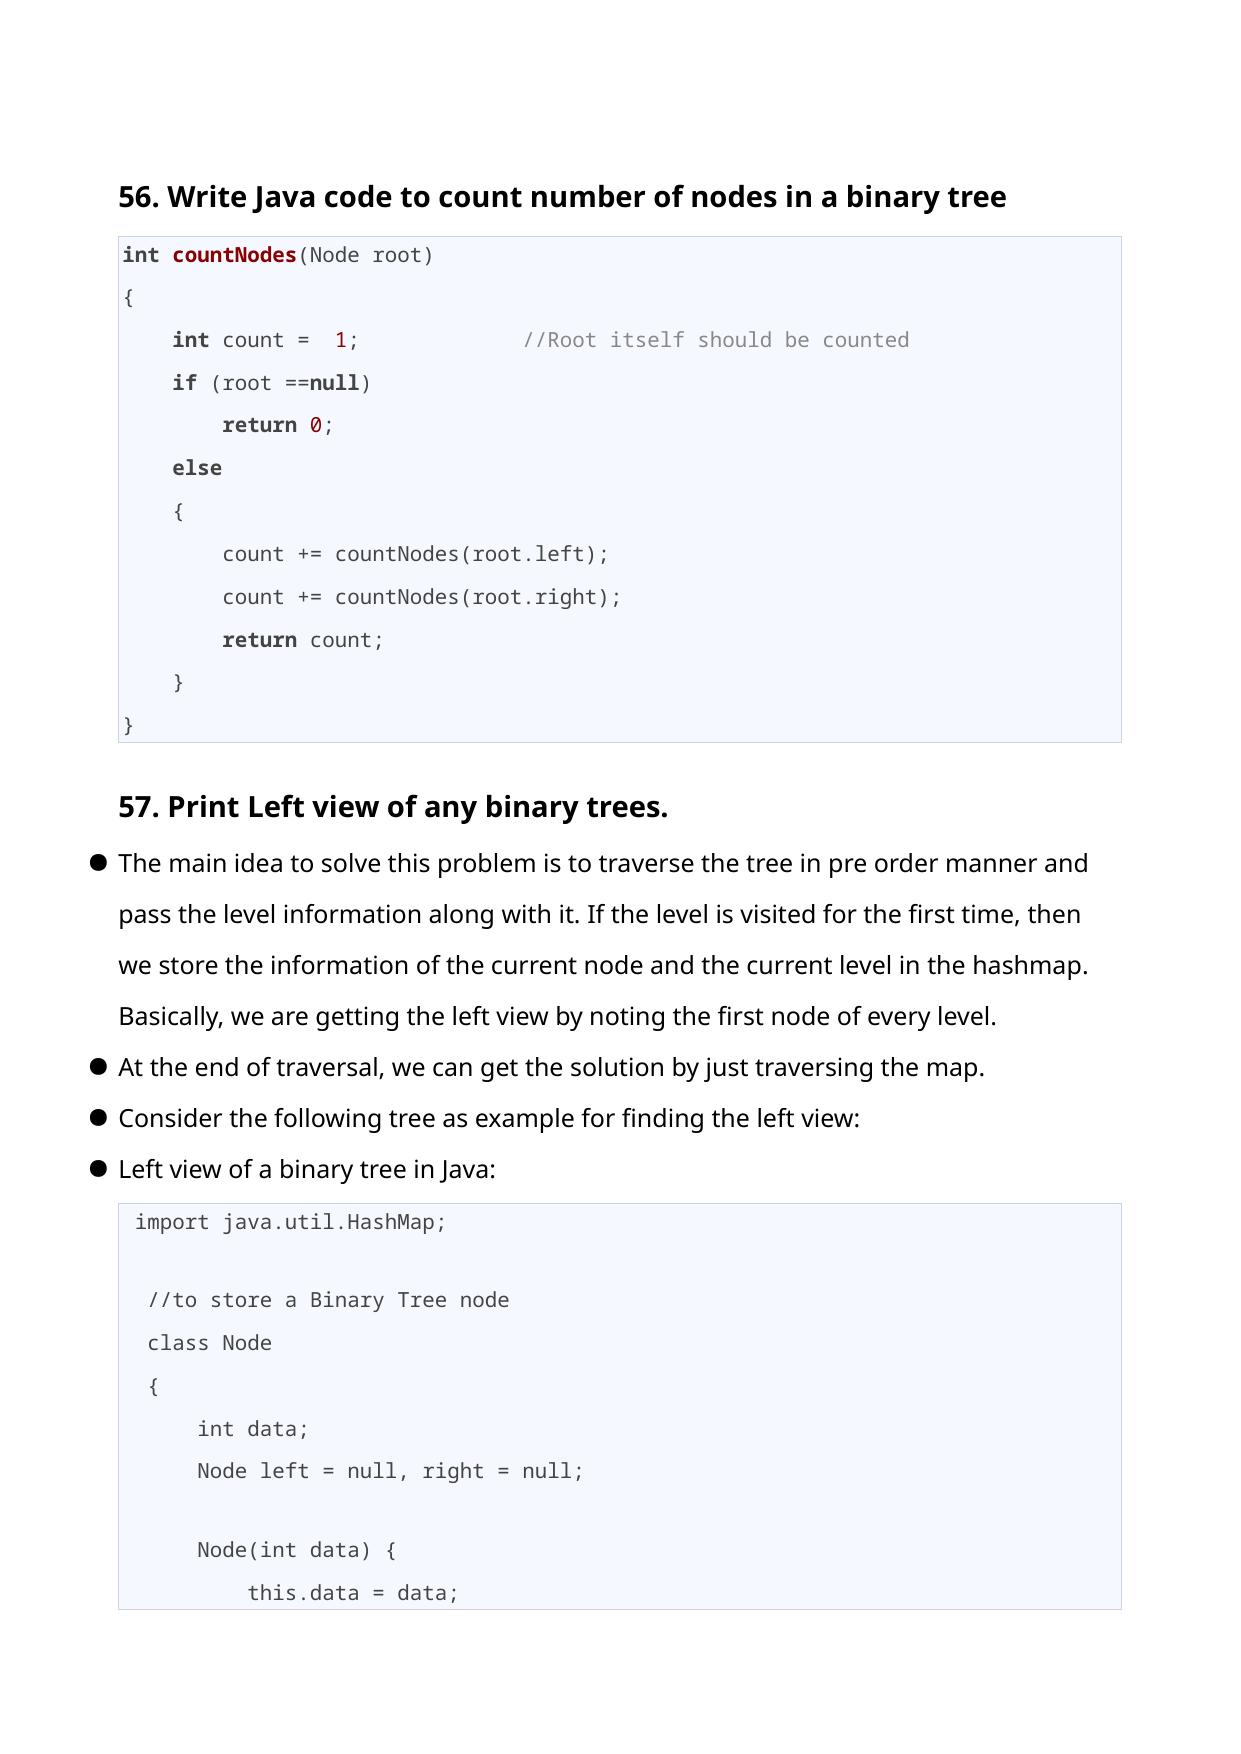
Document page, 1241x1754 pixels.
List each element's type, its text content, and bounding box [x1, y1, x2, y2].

text Node left = null, right = null; [119, 1453, 1121, 1485]
text } [119, 663, 1121, 696]
text this.data = data; [119, 1574, 1121, 1609]
text { [119, 492, 1121, 525]
text return 0; [119, 407, 1121, 439]
subtitle 56. Write Java code to count number of nodes in a binary tree [118, 176, 1122, 216]
text count += countNodes(root.left); [119, 535, 1121, 568]
text int countNodes(Node root) [119, 237, 1121, 268]
subtitle 57. Print Left view of any binary trees. [118, 786, 1122, 826]
list At the end of traversal, we can get the solution by just traversing the map. [118, 1050, 1122, 1084]
list Left view of a binary tree in Java: [118, 1152, 1122, 1186]
text int data; [119, 1410, 1121, 1442]
text Node(int data) { [119, 1531, 1121, 1563]
text int count = 1; //Root itself should be counted [119, 321, 1121, 353]
text import java.util.HashMap; [119, 1204, 1121, 1236]
text else [119, 449, 1121, 482]
text { [119, 278, 1121, 311]
list Consider the following tree as example for finding the left view: [118, 1101, 1122, 1135]
text { [119, 1367, 1121, 1399]
text //to store a Binary Tree node [119, 1281, 1121, 1314]
text return count; [119, 621, 1121, 653]
text if (root ==null) [119, 364, 1121, 396]
text } [119, 706, 1121, 742]
list The main idea to solve this problem is to traverse the tree in pre order manner and pass the level information along with it. If the level is visited for the first time, then we store the information of the current node and the current level in the hashmap. Basically, we are getting the left view by noting the first node of every level. [118, 846, 1122, 1033]
text count += countNodes(root.right); [119, 578, 1121, 610]
text class Node [119, 1324, 1121, 1357]
